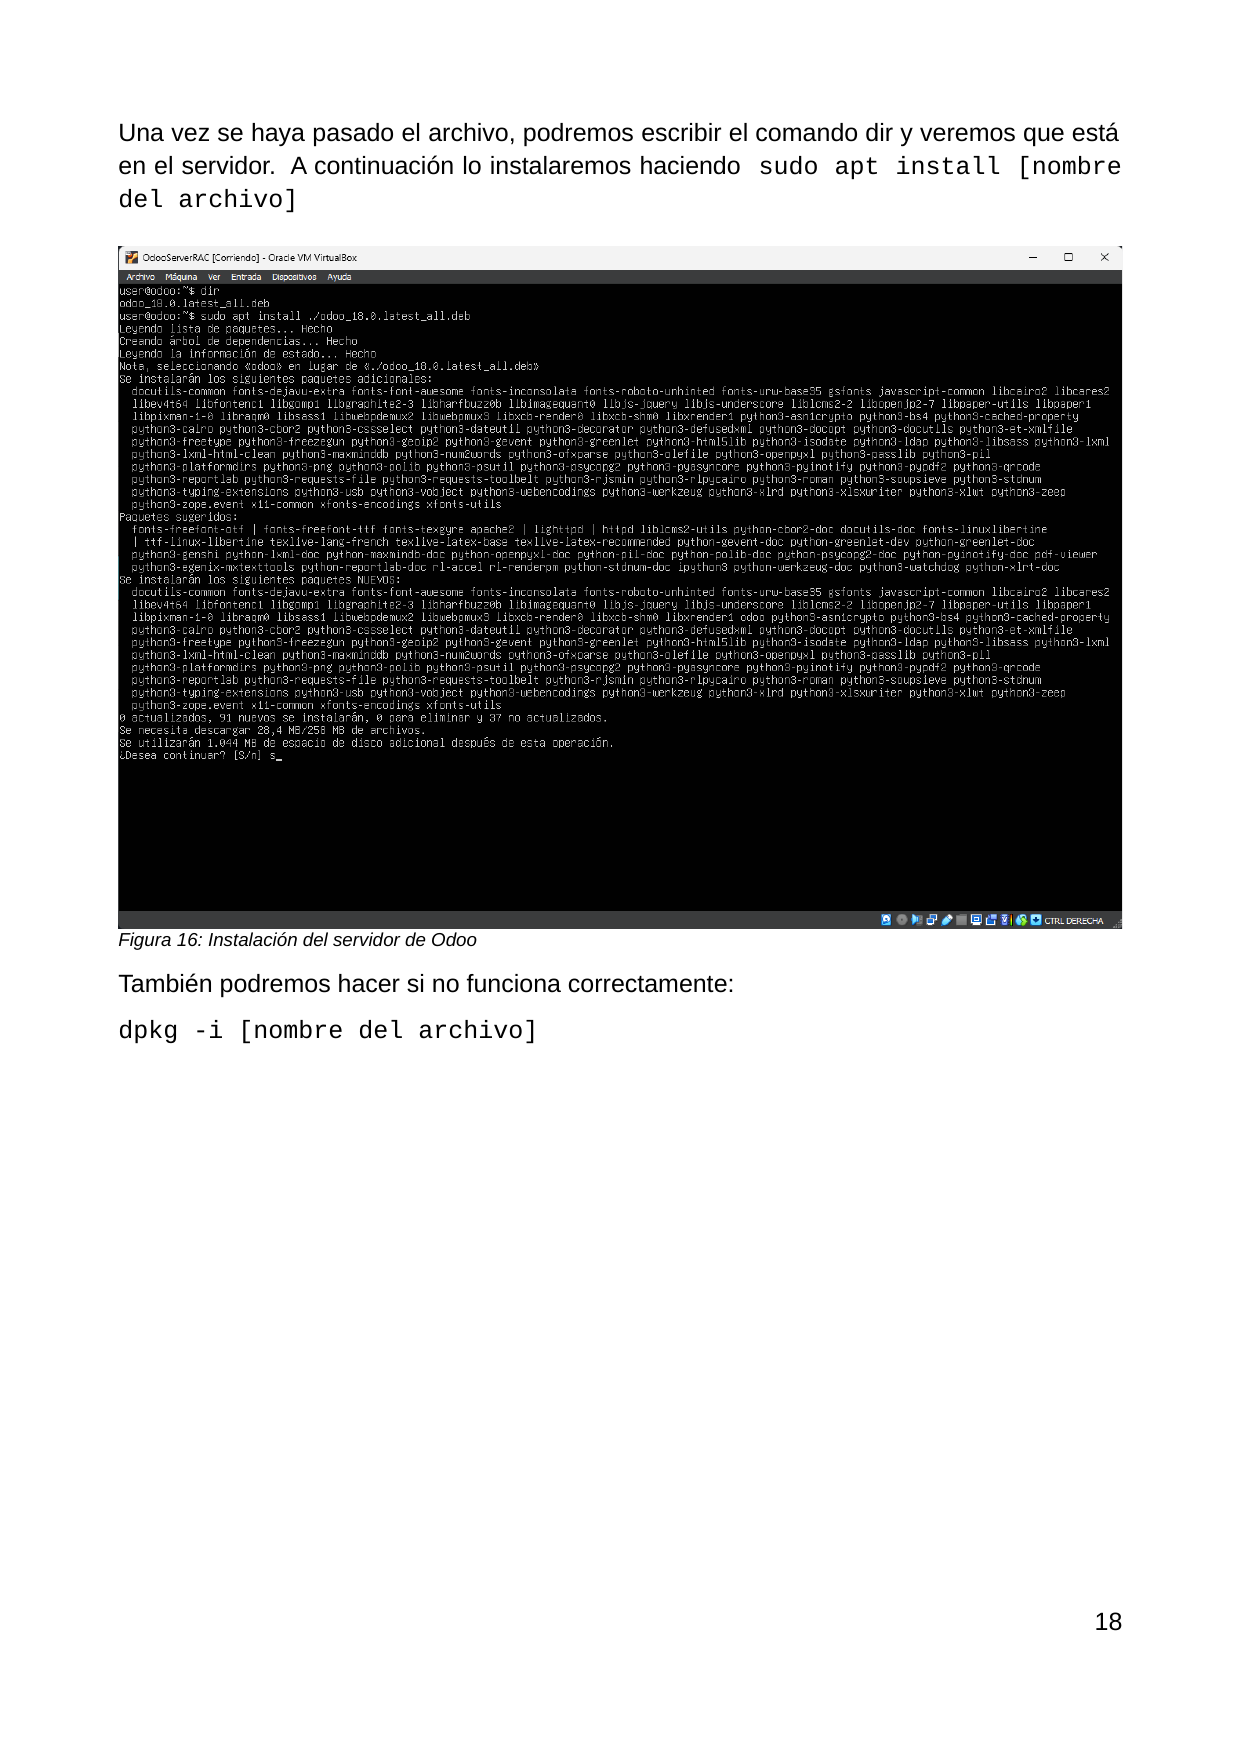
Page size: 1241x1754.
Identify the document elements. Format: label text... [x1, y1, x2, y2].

picture [118, 246, 1123, 929]
text dpkg -i [nombre del archivo] [118, 1017, 1122, 1046]
text También podremos hacer si no funciona correctamente: [118, 969, 1122, 998]
text Figura 16: Instalación del servidor de Odoo [118, 929, 1122, 950]
text Una vez se haya pasado el archivo, podremos escribir el comando dir y veremos que está en el servidor. A continuación lo instalaremos haciendo sudo apt install [nombre del archivo] [118, 118, 1122, 214]
